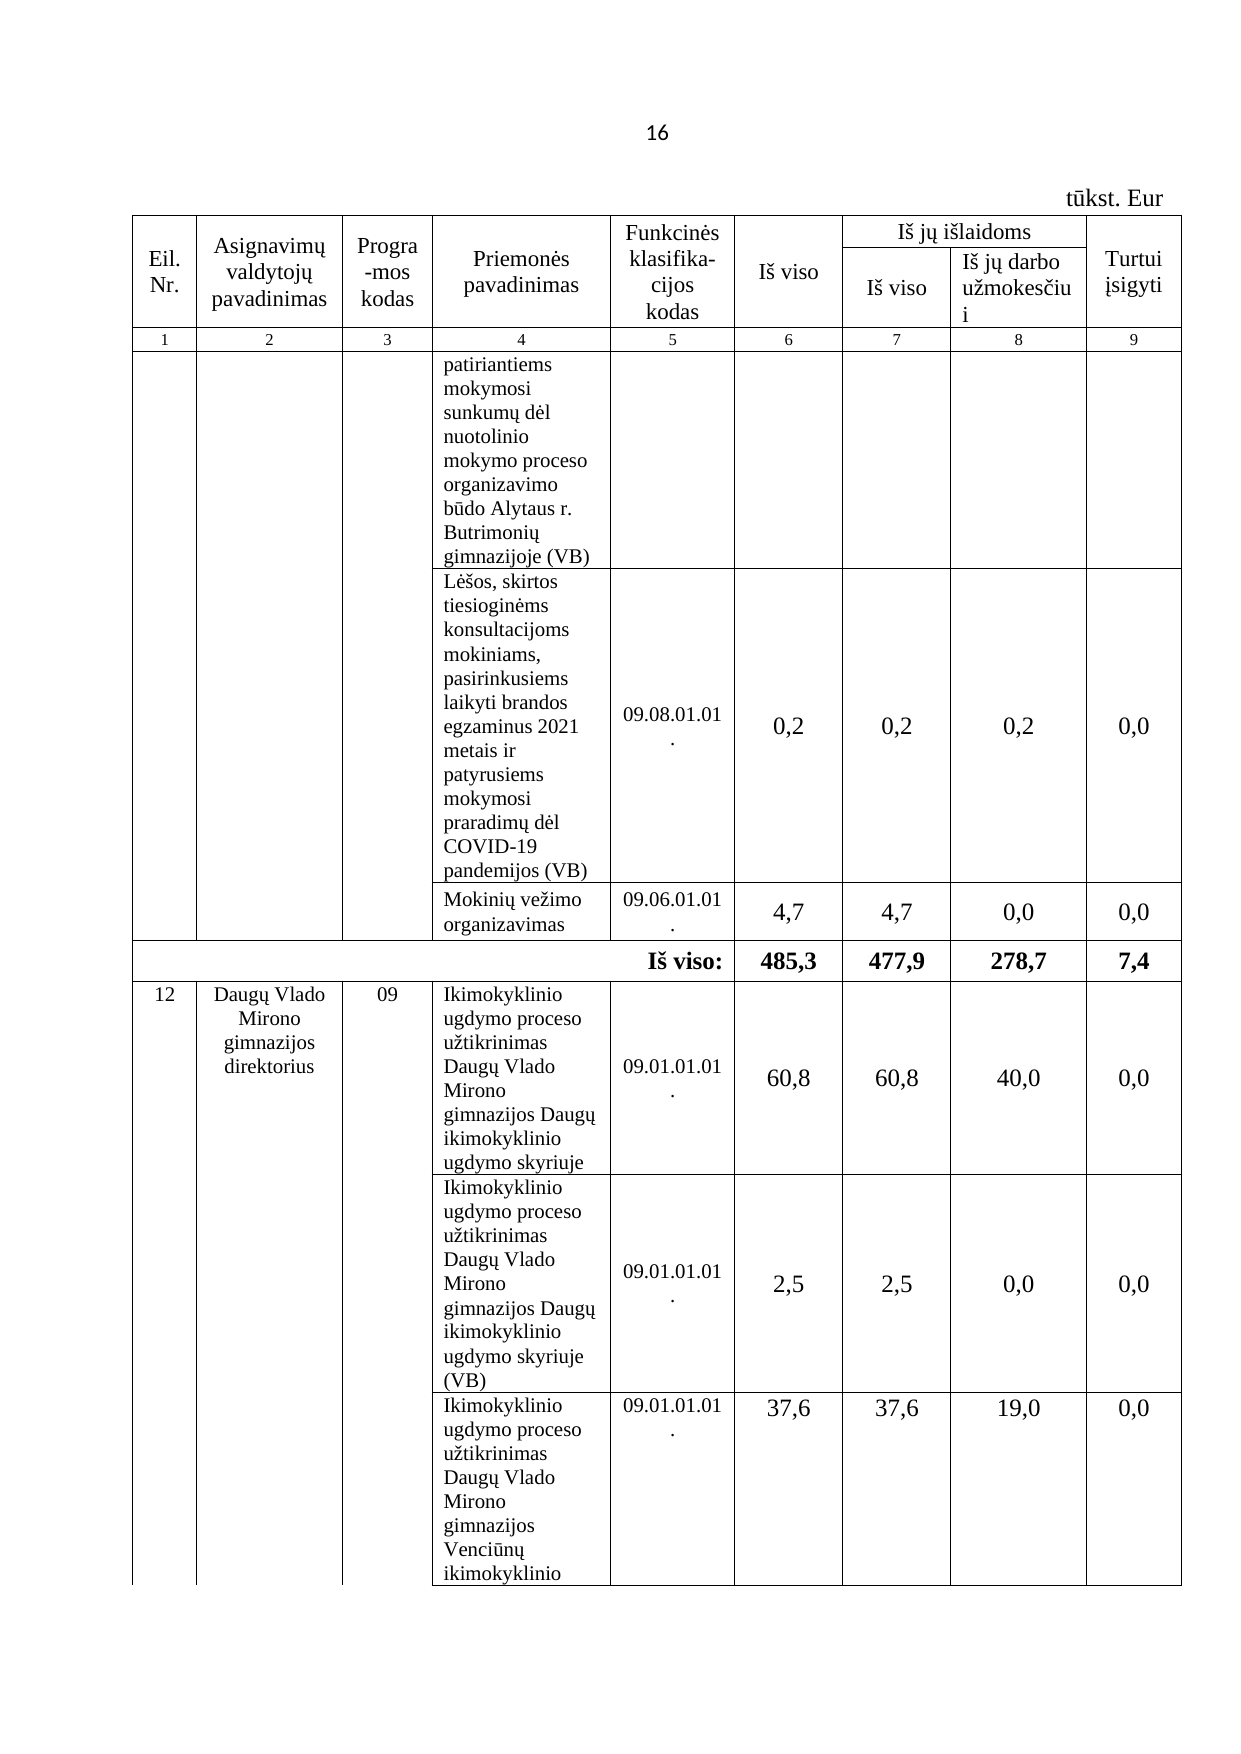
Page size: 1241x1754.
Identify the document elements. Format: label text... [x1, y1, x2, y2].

table_cell 485,3 [735, 941, 842, 981]
table_cell 1 [133, 328, 196, 351]
table_cell 7 [843, 328, 950, 351]
table_cell Iš viso [843, 248, 950, 327]
table_cell 60,8 [735, 982, 842, 1174]
table_header [196, 180, 343, 214]
table_cell 12 [133, 982, 196, 1585]
table_cell Progra-mos kodas [343, 216, 432, 327]
table_header [133, 180, 196, 214]
table_cell 9 [1087, 328, 1181, 351]
table_cell 0,0 [1087, 1175, 1181, 1392]
table_cell 477,9 [843, 941, 950, 981]
table_cell 0,0 [951, 1175, 1086, 1392]
table_header [343, 180, 432, 214]
table_cell Mokinių vežimo organizavimas [433, 883, 610, 940]
table_cell [1087, 352, 1181, 568]
table_cell [611, 352, 734, 568]
table_cell Iš jų darbo užmokesčiui [951, 248, 1086, 327]
table_cell 3 [343, 328, 432, 351]
table_cell Turtui įsigyti [1087, 216, 1181, 327]
table_cell Iš viso [735, 216, 842, 327]
table_header [432, 180, 610, 214]
table_cell 09.01.01.01. [611, 982, 734, 1174]
table_cell Lėšos, skirtos tiesioginėms konsultacijoms mokiniams, pasirinkusiems laikyti brandos egzaminus 2021 metais ir patyrusiems mokymosi praradimų dėl COVID-19 pandemijos (VB) [433, 569, 610, 882]
table_cell 6 [735, 328, 842, 351]
table_cell 278,7 [951, 941, 1086, 981]
table_cell Daugų Vlado Mirono gimnazijos direktorius [197, 982, 342, 1585]
table_cell [133, 352, 196, 940]
table_cell 0,0 [1087, 982, 1181, 1174]
table_cell 2,5 [735, 1175, 842, 1392]
table_cell 09.01.01.01. [611, 1393, 734, 1585]
table_cell 60,8 [843, 982, 950, 1174]
table_cell 2,5 [843, 1175, 950, 1392]
table_cell 37,6 [843, 1393, 950, 1585]
table_cell Priemonės pavadinimas [433, 216, 610, 327]
table_cell 0,0 [951, 883, 1086, 940]
table_cell 0,0 [1087, 569, 1181, 882]
table_cell [197, 352, 342, 940]
table_cell 40,0 [951, 982, 1086, 1174]
table_cell Iš viso: [133, 941, 734, 981]
table_cell 09 [343, 982, 432, 1585]
table_header [610, 180, 734, 214]
table_cell 2 [197, 328, 342, 351]
table_cell Eil. Nr. [133, 216, 196, 327]
table_cell 4,7 [843, 883, 950, 940]
table_cell 0,0 [1087, 883, 1181, 940]
table_cell 7,4 [1087, 941, 1181, 981]
table_cell patiriantiems mokymosi sunkumų dėl nuotolinio mokymo proceso organizavimo būdo Alytaus r. Butrimonių gimnazijoje (VB) [433, 352, 610, 568]
table_cell 09.08.01.01. [611, 569, 734, 882]
table_cell 0,2 [735, 569, 842, 882]
table_cell 19,0 [951, 1393, 1086, 1585]
table_cell 4,7 [735, 883, 842, 940]
table_cell Asignavimų valdytojų pavadinimas [197, 216, 342, 327]
table_header [843, 180, 951, 214]
table_cell [735, 352, 842, 568]
table_cell [343, 352, 432, 940]
table_cell 09.01.01.01. [611, 1175, 734, 1392]
table_cell 0,2 [951, 569, 1086, 882]
table_cell [951, 352, 1086, 568]
table_cell 4 [433, 328, 610, 351]
table_cell 0,0 [1087, 1393, 1181, 1585]
table_cell [843, 352, 950, 568]
table_cell Ikimokyklinio ugdymo proceso užtikrinimas Daugų Vlado Mirono gimnazijos Venciūnų ikimokyklinio [433, 1393, 610, 1585]
table_cell 8 [951, 328, 1086, 351]
table_cell 37,6 [735, 1393, 842, 1585]
table_header tūkst. Eur [951, 180, 1181, 214]
table_header [734, 180, 842, 214]
table_cell 5 [611, 328, 734, 351]
table_cell 0,2 [843, 569, 950, 882]
table_cell Ikimokyklinio ugdymo proceso užtikrinimas Daugų Vlado Mirono gimnazijos Daugų ikimokyklinio ugdymo skyriuje [433, 982, 610, 1174]
table_cell Funkcinės klasifika-cijos kodas [611, 216, 734, 327]
table_cell Iš jų išlaidoms [843, 216, 1086, 247]
table_cell 09.06.01.01. [611, 883, 734, 940]
table_cell Ikimokyklinio ugdymo proceso užtikrinimas Daugų Vlado Mirono gimnazijos Daugų ikimokyklinio ugdymo skyriuje (VB) [433, 1175, 610, 1392]
